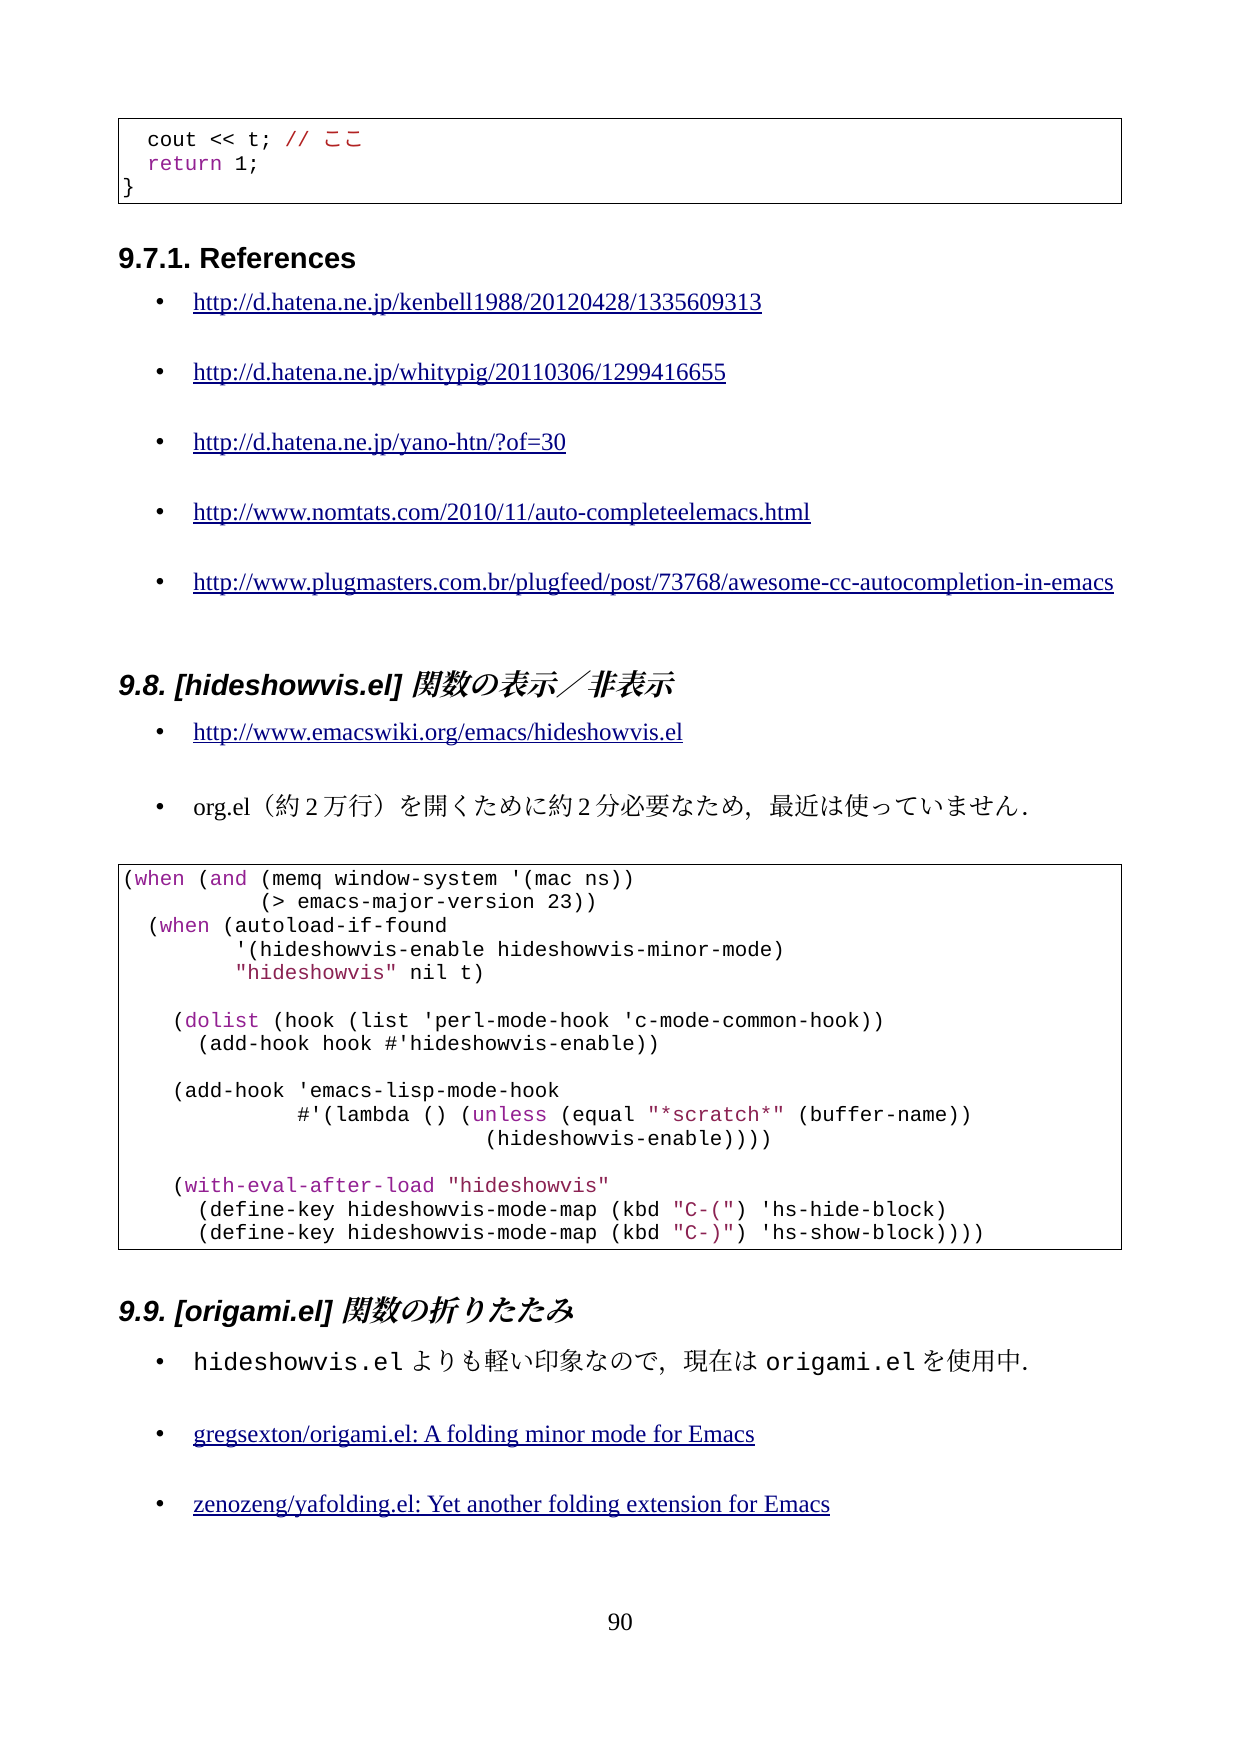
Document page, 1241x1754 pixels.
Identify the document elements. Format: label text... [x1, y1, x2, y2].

text '(hideshowvis-enable hideshowvis-minor-mode) [119, 935, 1121, 958]
text cout << t; // ここ [119, 119, 1121, 148]
text (with-eval-after-load "hideshowvis" [119, 1171, 1121, 1195]
text "hideshowvis" nil t) [119, 958, 1121, 982]
text (when (and (memq window-system '(mac ns)) [119, 865, 1121, 887]
text return 1; [119, 148, 1121, 172]
text (> emacs-major-version 23)) [119, 887, 1121, 911]
text (hideshowvis-enable)))) [119, 1124, 1121, 1147]
list http://www.plugmasters.com.br/plugfeed/post/73768/awesome-cc-autocompletion-in-emacs [156, 567, 1122, 625]
list hideshowvis.el よりも軽い印象なので，現在は origami.el を使用中． [156, 1342, 1122, 1407]
text #'(lambda () (unless (equal "*scratch*" (buffer-name)) [119, 1100, 1121, 1124]
list gregsexton/origami.el: A folding minor mode for Emacs [156, 1419, 1122, 1477]
list http://www.nomtats.com/2010/11/auto-completeelemacs.html [156, 497, 1122, 555]
list zenozeng/yafolding.el: Yet another folding extension for Emacs [156, 1489, 1122, 1547]
list http://d.hatena.ne.jp/whitypig/20110306/1299416655 [156, 357, 1122, 415]
text (when (autoload-if-found [119, 911, 1121, 935]
text (add-hook 'emacs-lisp-mode-hook [119, 1077, 1121, 1100]
list http://d.hatena.ne.jp/yano-htn/?of=30 [156, 427, 1122, 485]
text (define-key hideshowvis-mode-map (kbd "C-(") 'hs-hide-block) [119, 1195, 1121, 1218]
text (dolist (hook (list 'perl-mode-hook 'c-mode-common-hook)) [119, 1006, 1121, 1029]
subtitle [hideshowvis.el] 関数の表示／非表示 [118, 662, 1122, 704]
text (define-key hideshowvis-mode-map (kbd "C-)") 'hs-show-block)))) [119, 1218, 1121, 1249]
text } [119, 172, 1121, 203]
subtitle [origami.el] 関数の折りたたみ [118, 1287, 1122, 1329]
list org.el（約2万行）を開くために約2分必要なため，最近は使っていません． [156, 787, 1122, 851]
list http://www.emacswiki.org/emacs/hideshowvis.el [156, 717, 1122, 774]
text (add-hook hook #'hideshowvis-enable)) [119, 1029, 1121, 1053]
subtitle References [118, 241, 1122, 275]
list http://d.hatena.ne.jp/kenbell1988/20120428/1335609313 [156, 287, 1122, 345]
